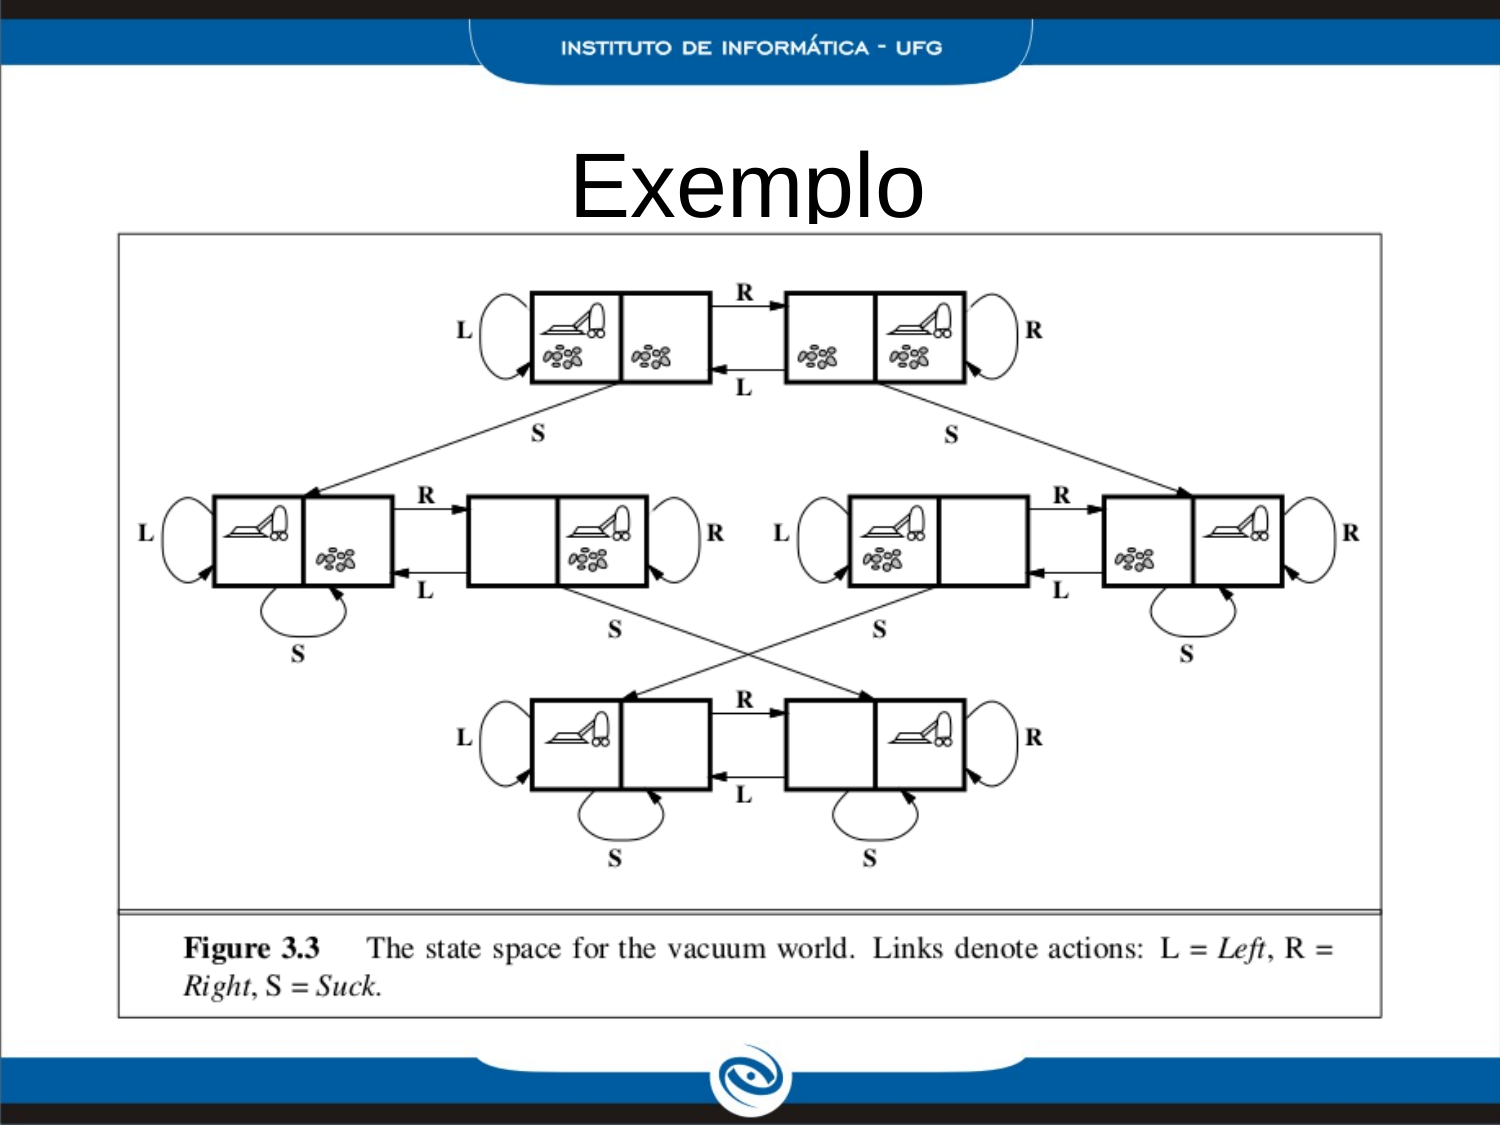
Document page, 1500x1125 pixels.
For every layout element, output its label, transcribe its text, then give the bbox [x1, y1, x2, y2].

title Exemplo [72, 86, 1423, 275]
picture [0, 0, 1500, 1125]
